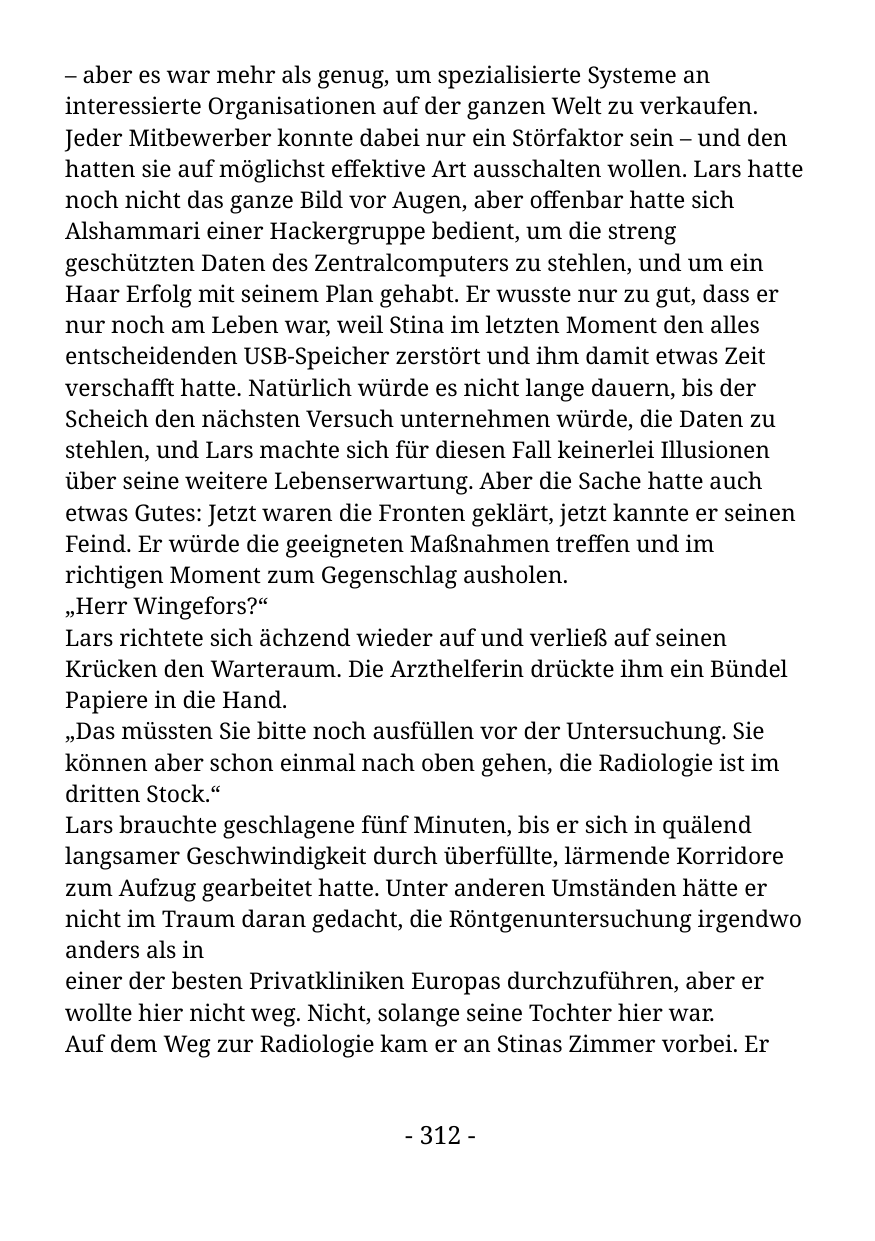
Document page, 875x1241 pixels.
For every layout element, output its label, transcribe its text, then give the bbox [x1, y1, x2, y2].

text – aber es war mehr als genug, um spezialisierte Systeme an interessierte Organisationen auf der ganzen Welt zu verkaufen. Jeder Mitbewerber konnte dabei nur ein Störfaktor sein – und den hatten sie auf möglichst effektive Art ausschalten wollen. Lars hatte noch nicht das ganze Bild vor Augen, aber offenbar hatte sich Alshammari einer Hackergruppe bedient, um die streng geschützten Daten des Zentralcomputers zu stehlen, und um ein Haar Erfolg mit seinem Plan gehabt. Er wusste nur zu gut, dass er nur noch am Leben war, weil Stina im letzten Moment den alles entscheidenden USB-Speicher zerstört und ihm damit etwas Zeit verschafft hatte. Natürlich würde es nicht lange dauern, bis der Scheich den nächsten Versuch unternehmen würde, die Daten zu stehlen, und Lars machte sich für diesen Fall keinerlei Illusionen über seine weitere Lebenserwartung. Aber die Sache hatte auch etwas Gutes: Jetzt waren die Fronten geklärt, jetzt kannte er seinen Feind. Er würde die geeigneten Maßnahmen treffen und im richtigen Moment zum Gegenschlag ausholen. „Herr Wingefors?“ Lars richtete sich ächzend wieder auf und verließ auf seinen Krücken den Warteraum. Die Arzthelferin drückte ihm ein Bündel Papiere in die Hand. „Das müssten Sie bitte noch ausfüllen vor der Untersuchung. Sie können aber schon einmal nach oben gehen, die Radiologie ist im dritten Stock.“ Lars brauchte geschlagene fünf Minuten, bis er sich in quälend langsamer Geschwindigkeit durch überfüllte, lärmende Korridore zum Aufzug gearbeitet hatte. Unter anderen Umständen hätte er nicht im Traum daran gedacht, die Röntgenuntersuchung irgendwo anders als in [65, 59, 809, 965]
text einer der besten Privatkliniken Europas durchzuführen, aber er wollte hier nicht weg. Nicht, solange seine Tochter hier war. Auf dem Weg zur Radiologie kam er an Stinas Zimmer vorbei. Er [65, 965, 809, 1059]
